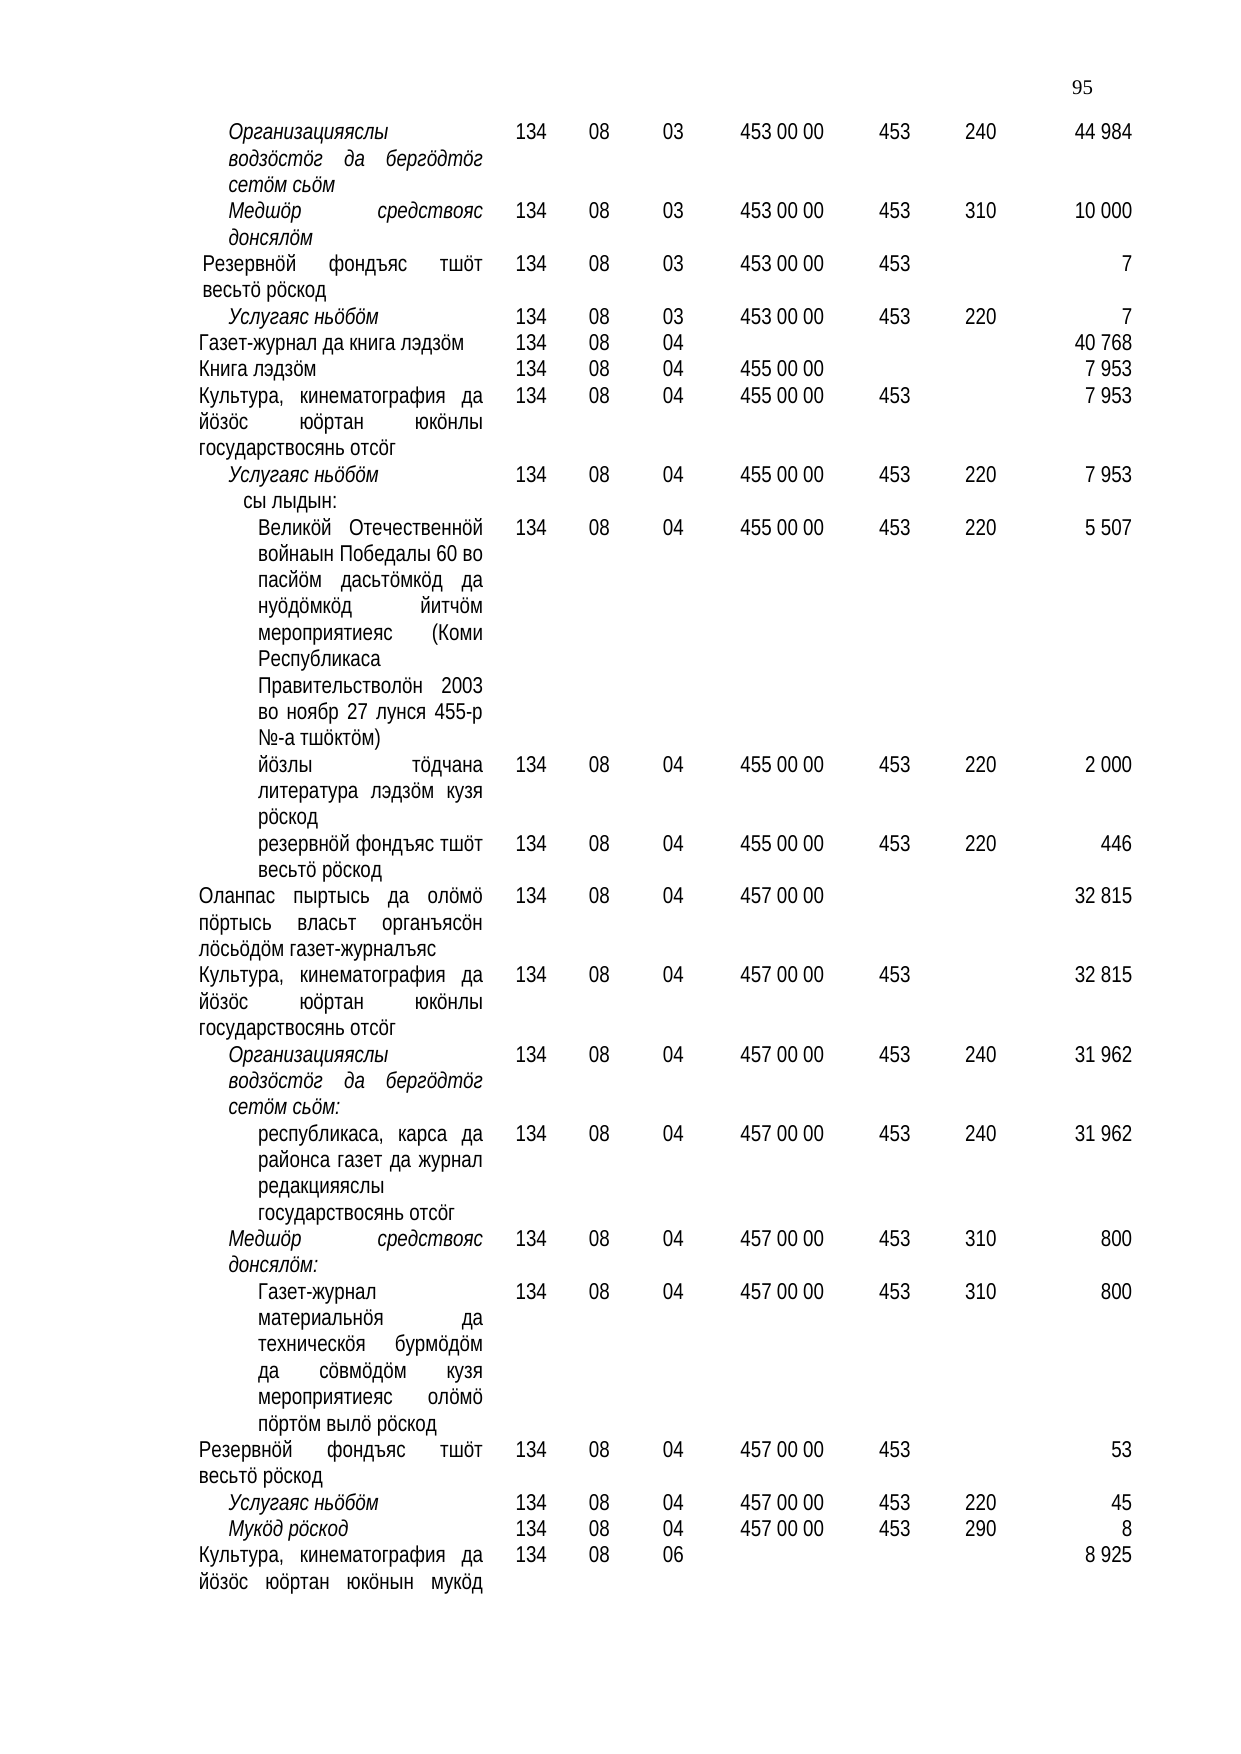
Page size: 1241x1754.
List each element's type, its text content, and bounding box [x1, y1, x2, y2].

table_cell 453 00 00 [716, 250, 848, 303]
table_cell [1143, 118, 1240, 197]
table_cell 134 [494, 1541, 568, 1594]
table_cell 457 00 00 [716, 1515, 848, 1541]
table_cell 220 [941, 830, 1021, 882]
table_cell 240 [941, 118, 1021, 197]
table_cell 08 [568, 1041, 631, 1119]
table_cell 8 925 [1021, 1541, 1143, 1594]
table_cell 290 [941, 1515, 1021, 1541]
table_cell 134 [494, 355, 568, 382]
table_cell 08 [568, 751, 631, 830]
table_cell 453 [849, 382, 941, 461]
table_cell 08 [568, 514, 631, 751]
table_cell 5 507 [1021, 514, 1143, 751]
table_cell [849, 355, 941, 382]
table_cell 134 [494, 303, 568, 329]
table_cell 457 00 00 [716, 1041, 848, 1119]
table_cell 08 [568, 1278, 631, 1436]
table_cell [1143, 1120, 1240, 1225]
table_cell 134 [494, 514, 568, 751]
table_cell [1143, 382, 1240, 461]
table_cell 08 [568, 197, 631, 250]
table_cell 453 [849, 461, 941, 487]
table_cell [849, 883, 941, 961]
table_cell 455 00 00 [716, 461, 848, 487]
table_cell 453 [849, 1278, 941, 1436]
table_cell 04 [631, 1489, 716, 1515]
table_cell 32 815 [1021, 961, 1143, 1041]
table_cell Услугаяс ньöбöм [188, 303, 494, 329]
table_cell [631, 487, 716, 513]
table_cell 800 [1021, 1225, 1143, 1278]
table_cell Культура, кинематография да йöзöс юöртан юкöнлы государствосянь отсöг [188, 382, 494, 461]
table_cell 134 [494, 830, 568, 882]
table_cell 04 [631, 830, 716, 882]
table_cell 31 962 [1021, 1041, 1143, 1119]
table_cell [1143, 751, 1240, 830]
table_cell 455 00 00 [716, 355, 848, 382]
table_cell 240 [941, 1041, 1021, 1119]
table_cell 134 [494, 197, 568, 250]
table_cell [1143, 1436, 1240, 1488]
table_cell 134 [494, 250, 568, 303]
table_cell 800 [1021, 1278, 1143, 1436]
table_cell [941, 961, 1021, 1041]
table_cell [1143, 303, 1240, 329]
table_cell 03 [631, 197, 716, 250]
table_cell 453 [849, 1120, 941, 1225]
table_cell 453 [849, 1041, 941, 1119]
table_cell 453 [849, 118, 941, 197]
table_cell 457 00 00 [716, 1120, 848, 1225]
table_cell 04 [631, 355, 716, 382]
table_cell 40 768 [1021, 329, 1143, 355]
table_cell 04 [631, 514, 716, 751]
table_cell 7 953 [1021, 382, 1143, 461]
table_cell 453 [849, 1436, 941, 1488]
table_cell Медшöр средствояс донсялöм: [188, 1225, 494, 1278]
table_cell 134 [494, 883, 568, 961]
table_cell 134 [494, 1436, 568, 1488]
table_cell 453 [849, 250, 941, 303]
table_cell 134 [494, 1120, 568, 1225]
table_cell [1143, 883, 1240, 961]
table_cell Услугаяс ньöбöм [188, 1489, 494, 1515]
table_cell 457 00 00 [716, 1225, 848, 1278]
table_cell [941, 329, 1021, 355]
table_cell 134 [494, 118, 568, 197]
table_cell 2 000 [1021, 751, 1143, 830]
table_cell 134 [494, 961, 568, 1041]
table_cell [1143, 961, 1240, 1041]
table_cell 453 [849, 1515, 941, 1541]
table_cell 455 00 00 [716, 830, 848, 882]
table_cell 7 953 [1021, 461, 1143, 487]
table_cell [849, 487, 941, 513]
table_cell республикаса, карса да районса газет да журнал редакцияяслы государствосянь отсöг [188, 1120, 494, 1225]
table_cell 04 [631, 1120, 716, 1225]
table_cell Резервнöй фондъяс тшöт весьтö рöскод [188, 1436, 494, 1488]
table_cell 220 [941, 514, 1021, 751]
table_cell [941, 1436, 1021, 1488]
table_cell [568, 487, 631, 513]
table_cell [1143, 250, 1240, 303]
table_cell 08 [568, 961, 631, 1041]
table_cell 220 [941, 1489, 1021, 1515]
table_cell 04 [631, 382, 716, 461]
table_cell [716, 1541, 848, 1594]
table_cell 08 [568, 303, 631, 329]
table_cell 03 [631, 250, 716, 303]
table_cell [1143, 1541, 1240, 1594]
table_cell 453 00 00 [716, 118, 848, 197]
table_cell 8 [1021, 1515, 1143, 1541]
table_cell 134 [494, 1515, 568, 1541]
table_cell 446 [1021, 830, 1143, 882]
table_cell 134 [494, 1225, 568, 1278]
table_cell 04 [631, 461, 716, 487]
table_cell 04 [631, 1041, 716, 1119]
table_cell 04 [631, 1436, 716, 1488]
table_cell [494, 487, 568, 513]
table_cell [1143, 461, 1240, 487]
table_cell 134 [494, 751, 568, 830]
table_cell 134 [494, 461, 568, 487]
table_cell 457 00 00 [716, 1436, 848, 1488]
table_cell 08 [568, 1515, 631, 1541]
table_cell 04 [631, 1278, 716, 1436]
table_cell 134 [494, 1041, 568, 1119]
table_cell [1143, 1278, 1240, 1436]
table_cell 08 [568, 250, 631, 303]
table_cell 310 [941, 1278, 1021, 1436]
table_cell 04 [631, 751, 716, 830]
table_cell [1143, 514, 1240, 751]
table_cell [716, 487, 848, 513]
table_cell 453 [849, 1225, 941, 1278]
table_cell 08 [568, 355, 631, 382]
table_cell 453 [849, 1489, 941, 1515]
table_cell Газет-журнал материальнöя да техническöя бурмöдöм да сöвмöдöм кузя мероприятиеяс олöмö пöртöм вылö рöскод [188, 1278, 494, 1436]
table_cell 08 [568, 329, 631, 355]
table_cell 08 [568, 1436, 631, 1488]
table_cell 45 [1021, 1489, 1143, 1515]
table_cell 08 [568, 883, 631, 961]
table_cell 04 [631, 329, 716, 355]
table_cell резервнöй фондъяс тшöт весьтö рöскод [188, 830, 494, 882]
table_cell Оланпас пыртысь да олöмö пöртысь власьт органъясöн лöсьöдöм газет-журналъяс [188, 883, 494, 961]
table_cell 453 [849, 197, 941, 250]
table_cell [1143, 1225, 1240, 1278]
table_cell 453 00 00 [716, 303, 848, 329]
table_cell [1143, 830, 1240, 882]
table_cell 453 [849, 830, 941, 882]
table_cell 453 [849, 961, 941, 1041]
table_cell 310 [941, 197, 1021, 250]
table_cell 240 [941, 1120, 1021, 1225]
table_cell Газет-журнал да книга лэдзöм [188, 329, 494, 355]
table_cell 134 [494, 382, 568, 461]
table_cell [941, 250, 1021, 303]
table_cell 455 00 00 [716, 382, 848, 461]
table_cell 08 [568, 1489, 631, 1515]
table_cell 04 [631, 1225, 716, 1278]
table_cell 220 [941, 461, 1021, 487]
table_cell 08 [568, 830, 631, 882]
table_cell 220 [941, 303, 1021, 329]
table_cell 04 [631, 1515, 716, 1541]
table_cell 44 984 [1021, 118, 1143, 197]
table_cell 03 [631, 303, 716, 329]
table_cell 03 [631, 118, 716, 197]
table_cell [1143, 1041, 1240, 1119]
table_cell [849, 329, 941, 355]
table_cell 08 [568, 1120, 631, 1225]
table_cell 04 [631, 883, 716, 961]
table_cell [1143, 197, 1240, 250]
table_cell 220 [941, 751, 1021, 830]
table_cell 06 [631, 1541, 716, 1594]
table_cell 453 00 00 [716, 197, 848, 250]
table_cell [1143, 487, 1240, 513]
table_cell Медшöр средствояс донсялöм [188, 197, 494, 250]
table_cell [716, 329, 848, 355]
table_cell сы лыдын: [188, 487, 494, 513]
table_cell Резервнöй фондъяс тшöт весьтö рöскод [188, 250, 494, 303]
table_cell [1143, 1515, 1240, 1541]
table_cell 31 962 [1021, 1120, 1143, 1225]
table_cell [941, 382, 1021, 461]
table_cell [1021, 487, 1143, 513]
table_cell 134 [494, 329, 568, 355]
table_cell Услугаяс ньöбöм [188, 461, 494, 487]
table_cell Культура, кинематография да йöзöс юöртан юкöнын мукöд [188, 1541, 494, 1594]
table_cell 53 [1021, 1436, 1143, 1488]
table_cell 457 00 00 [716, 1489, 848, 1515]
table_cell 453 [849, 303, 941, 329]
table_cell 7 [1021, 250, 1143, 303]
table_cell [941, 487, 1021, 513]
table_cell 08 [568, 1541, 631, 1594]
table_cell 7 [1021, 303, 1143, 329]
table_cell 08 [568, 461, 631, 487]
table_cell 457 00 00 [716, 883, 848, 961]
table_cell 455 00 00 [716, 514, 848, 751]
table_cell 453 [849, 514, 941, 751]
table_cell [941, 1541, 1021, 1594]
table_cell 134 [494, 1489, 568, 1515]
table_cell Организацияяслы водзöстöг да бергöдтöг сетöм сьöм [188, 118, 494, 197]
table_cell Книга лэдзöм [188, 355, 494, 382]
table_cell 455 00 00 [716, 751, 848, 830]
table_cell йöзлы тöдчана литература лэдзöм кузя рöскод [188, 751, 494, 830]
table_cell [941, 355, 1021, 382]
table_cell 457 00 00 [716, 961, 848, 1041]
table_cell 7 953 [1021, 355, 1143, 382]
table_cell 04 [631, 961, 716, 1041]
table_cell [1143, 1489, 1240, 1515]
table_cell 310 [941, 1225, 1021, 1278]
table_cell 453 [849, 751, 941, 830]
table_cell 134 [494, 1278, 568, 1436]
table_cell Культура, кинематография да йöзöс юöртан юкöнлы государствосянь отсöг [188, 961, 494, 1041]
table_cell [1143, 329, 1240, 355]
table_cell 32 815 [1021, 883, 1143, 961]
table_cell 08 [568, 382, 631, 461]
table_cell 10 000 [1021, 197, 1143, 250]
table_cell [1143, 355, 1240, 382]
table_cell Мукöд рöскод [188, 1515, 494, 1541]
table_cell 08 [568, 1225, 631, 1278]
table_cell Великöй Отечественнöй войнаын Победалы 60 во пасйöм дасьтöмкöд да нуöдöмкöд йитчöм мероприятиеяс (Коми Республикаса Правительстволöн 2003 во ноябр 27 лунся 455-р №-а тшöктöм) [188, 514, 494, 751]
table_cell [941, 883, 1021, 961]
table_cell Организацияяслы водзöстöг да бергöдтöг сетöм сьöм: [188, 1041, 494, 1119]
table_cell [849, 1541, 941, 1594]
table_cell 08 [568, 118, 631, 197]
table_cell 457 00 00 [716, 1278, 848, 1436]
